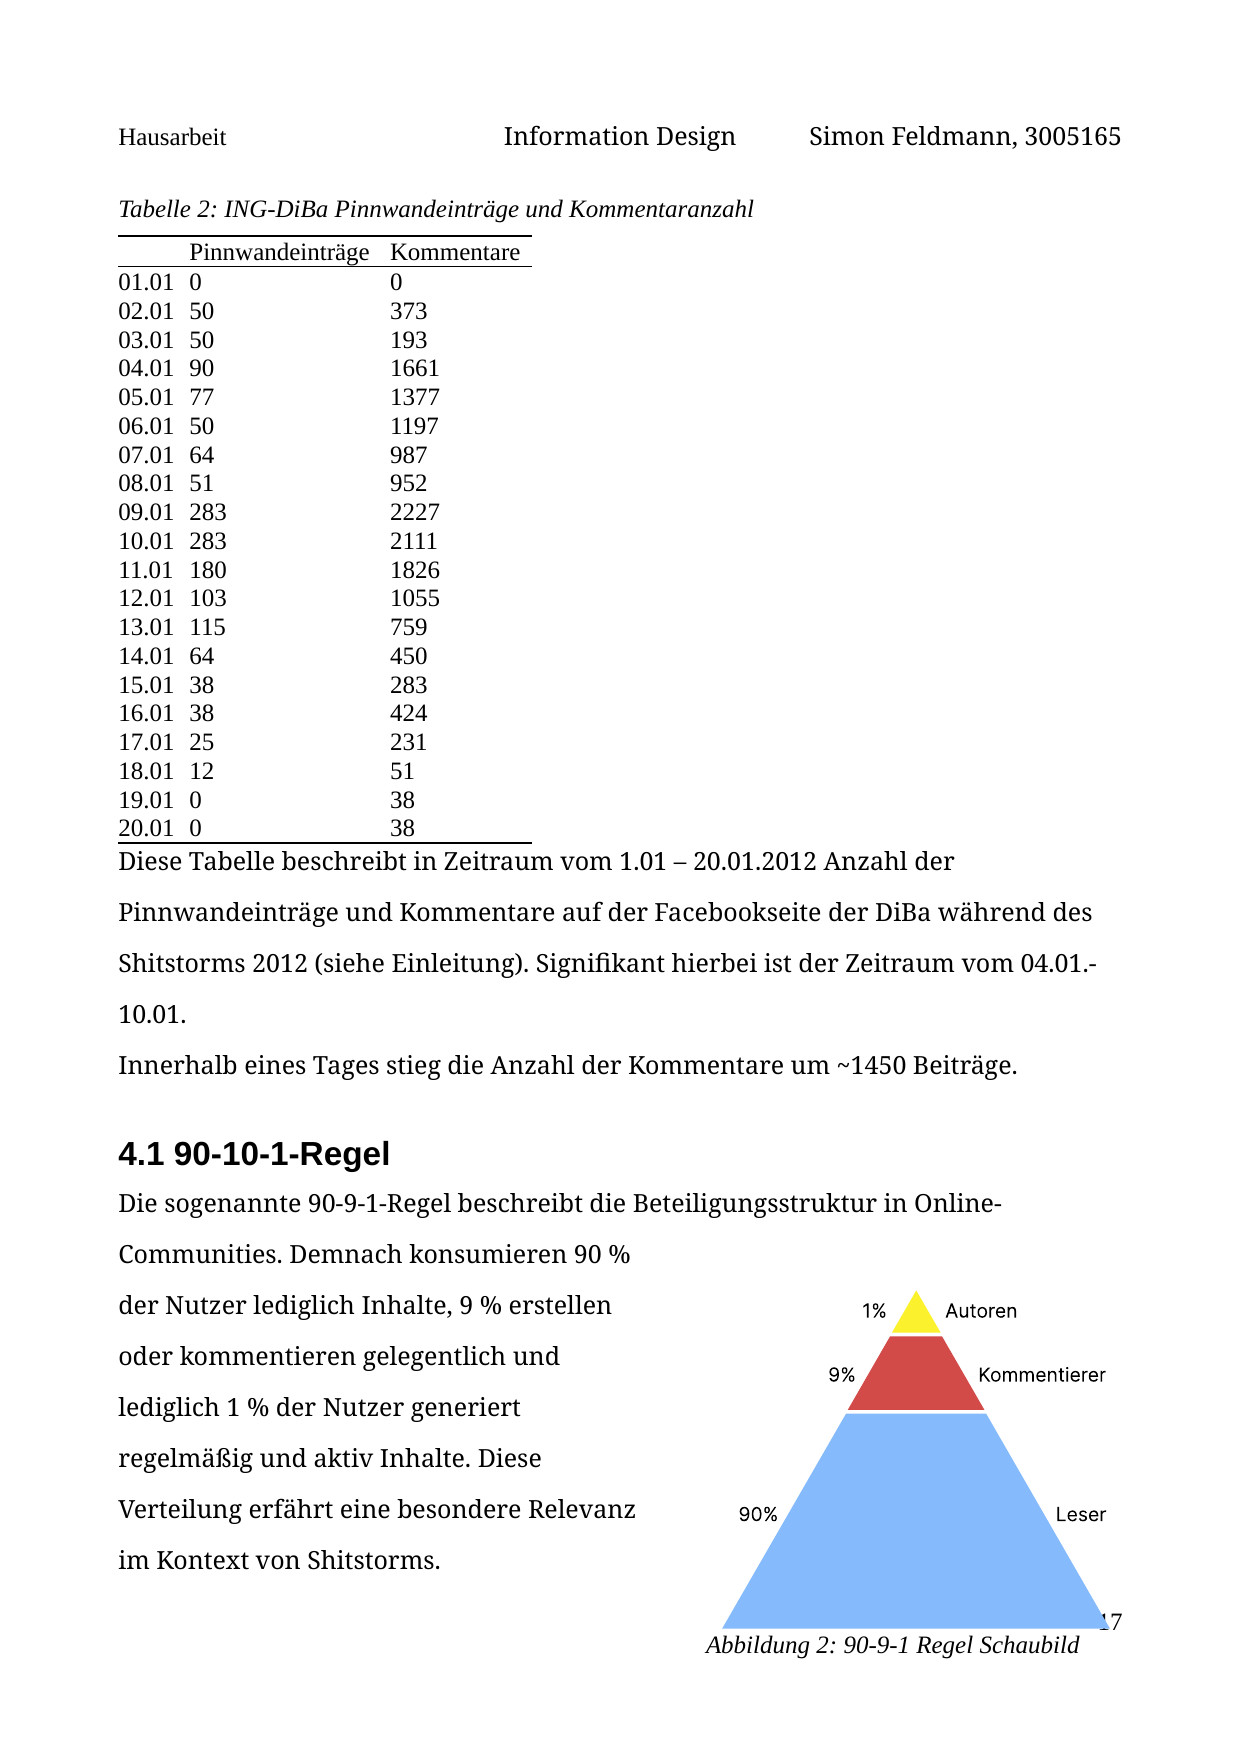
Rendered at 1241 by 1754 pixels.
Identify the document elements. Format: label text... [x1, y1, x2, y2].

table_cell 450 [390, 641, 532, 670]
table_cell 05.01 [118, 382, 189, 411]
table_cell 04.01 [118, 354, 189, 382]
table_header Pinnwandeinträge [189, 237, 390, 266]
subtitle 4.1 90-10-1-Regel [118, 1134, 1122, 1173]
table_cell 50 [189, 325, 390, 353]
table_cell 10.01 [118, 526, 189, 555]
table_cell 90 [189, 354, 390, 382]
table_cell 283 [189, 526, 390, 555]
text Diese Tabelle beschreibt in Zeitraum vom 1.01 – 20.01.2012 Anzahl der Pinnwandeinträge und Kommentare auf der Facebookseite der DiBa während des Shitstorms 2012 (siehe Einleitung). Signifikant hierbei ist der Zeitraum vom 04.01.-10.01. Innerhalb eines Tages stieg die Anzahl der Kommentare um ~1450 Beiträge. [118, 844, 1122, 1082]
table_cell 38 [189, 699, 390, 727]
table_cell 231 [390, 727, 532, 756]
table_cell 01.01 [118, 267, 189, 296]
table_cell 12.01 [118, 584, 189, 612]
table_cell 50 [189, 296, 390, 325]
table_cell 51 [189, 469, 390, 497]
table_cell 25 [189, 727, 390, 756]
table_cell 2111 [390, 526, 532, 555]
table_cell 0 [189, 814, 390, 842]
table_cell 64 [189, 440, 390, 468]
table_cell 38 [390, 814, 532, 842]
table_cell 424 [390, 699, 532, 727]
table_cell 51 [390, 756, 532, 785]
table_cell 20.01 [118, 814, 189, 842]
table_cell 952 [390, 469, 532, 497]
table_cell 38 [390, 785, 532, 813]
table_cell 09.01 [118, 497, 189, 526]
table_cell 1197 [390, 411, 532, 440]
table_header [118, 237, 189, 266]
table_cell 18.01 [118, 756, 189, 785]
table_cell 180 [189, 555, 390, 583]
table_cell 1377 [390, 382, 532, 411]
table_cell 17.01 [118, 727, 189, 756]
table_cell 2227 [390, 497, 532, 526]
table_cell 07.01 [118, 440, 189, 468]
table_cell 77 [189, 382, 390, 411]
table_cell 987 [390, 440, 532, 468]
table_cell 50 [189, 411, 390, 440]
text Tabelle 2: ING-DiBa Pinnwandeinträge und Kommentaranzahl [118, 194, 1122, 223]
table_cell 0 [189, 785, 390, 813]
table_cell 14.01 [118, 641, 189, 670]
table_cell 0 [189, 267, 390, 296]
table_cell 0 [390, 267, 532, 296]
text Abbildung 2: 90-9-1 Regel Schaubild [706, 1278, 1096, 1659]
table_cell 16.01 [118, 699, 189, 727]
table_cell 15.01 [118, 670, 189, 698]
table_cell 1826 [390, 555, 532, 583]
table_cell 283 [390, 670, 532, 698]
table_cell 06.01 [118, 411, 189, 440]
table_cell 193 [390, 325, 532, 353]
table_cell 03.01 [118, 325, 189, 353]
table_cell 373 [390, 296, 532, 325]
table_cell 38 [189, 670, 390, 698]
table_cell 1661 [390, 354, 532, 382]
table_cell 283 [189, 497, 390, 526]
text Die sogenannte 90-9-1-Regel beschreibt die Beteiligungsstruktur in Online-Communities. Demnach konsumieren 90 % der Nutzer lediglich Inhalte, 9 % erstellen oder kommentieren gelegentlich und lediglich 1 % der Nutzer generiert regelmäßig und aktiv Inhalte. Diese Verteilung erfährt eine besondere Relevanz im Kontext von Shitstorms. [118, 1185, 1122, 1577]
table_cell 08.01 [118, 469, 189, 497]
table_header Kommentare [390, 237, 532, 266]
table_cell 02.01 [118, 296, 189, 325]
table_cell 759 [390, 612, 532, 641]
table_cell 64 [189, 641, 390, 670]
table_cell 103 [189, 584, 390, 612]
table_cell 11.01 [118, 555, 189, 583]
table_cell 13.01 [118, 612, 189, 641]
table_cell 115 [189, 612, 390, 641]
table_cell 19.01 [118, 785, 189, 813]
table_cell 1055 [390, 584, 532, 612]
table_cell 12 [189, 756, 390, 785]
